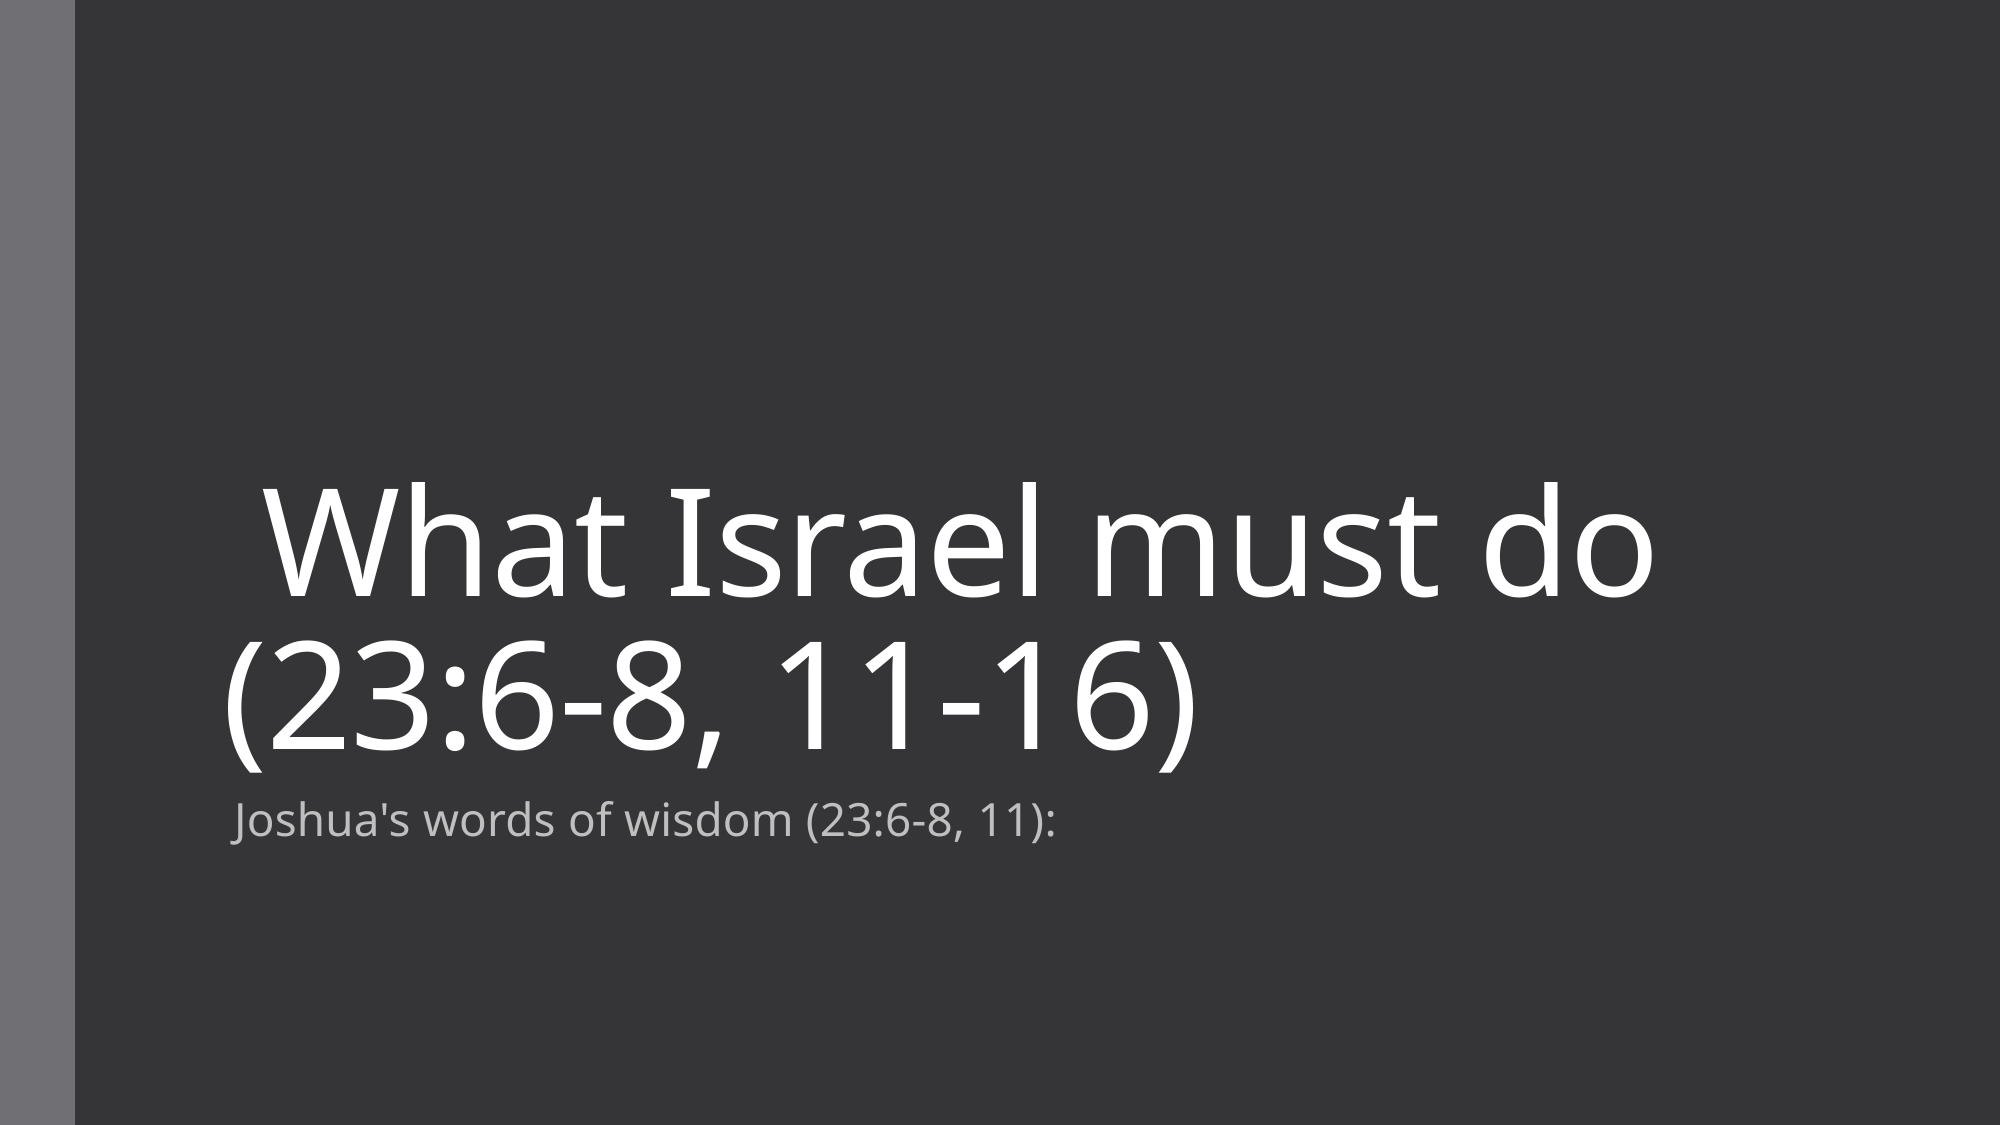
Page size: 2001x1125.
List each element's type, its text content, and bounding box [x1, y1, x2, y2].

title What Israel must do (23:6-8, 11-16) [206, 124, 1752, 787]
subtitle Joshua's words of wisdom (23:6-8, 11): [206, 787, 1752, 1066]
